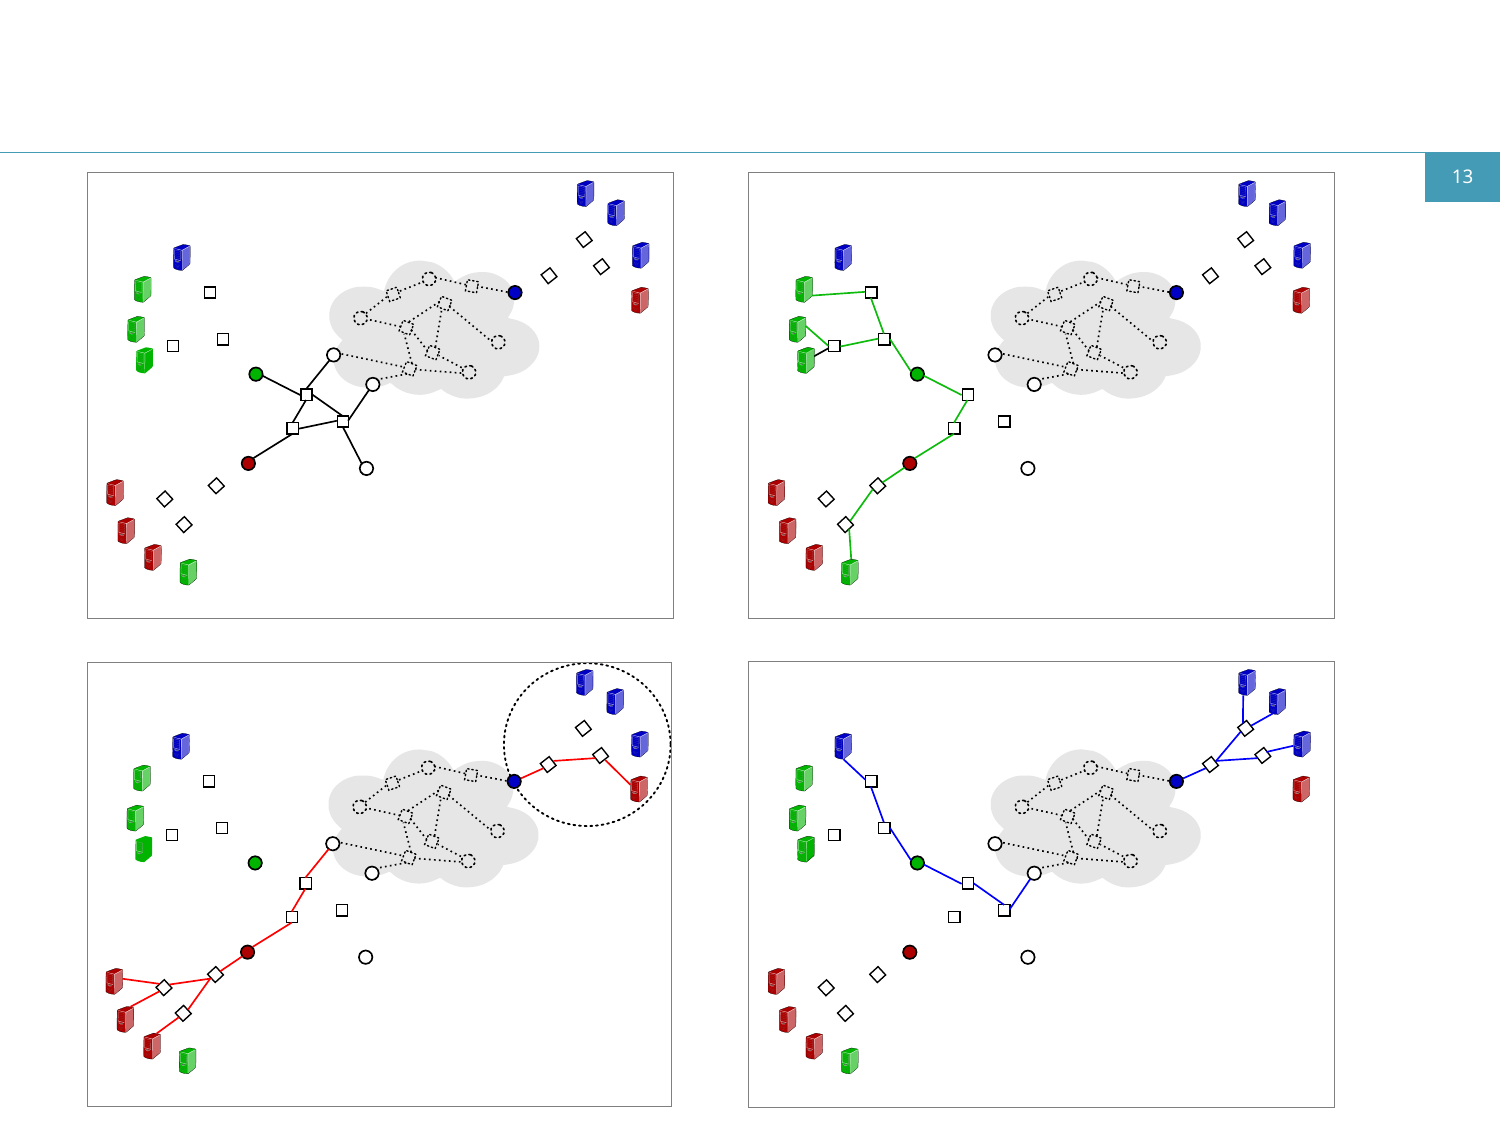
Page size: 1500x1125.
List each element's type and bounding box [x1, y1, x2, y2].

picture [748, 172, 1335, 619]
picture [748, 661, 1335, 1108]
picture [87, 172, 674, 619]
picture [87, 662, 672, 1107]
